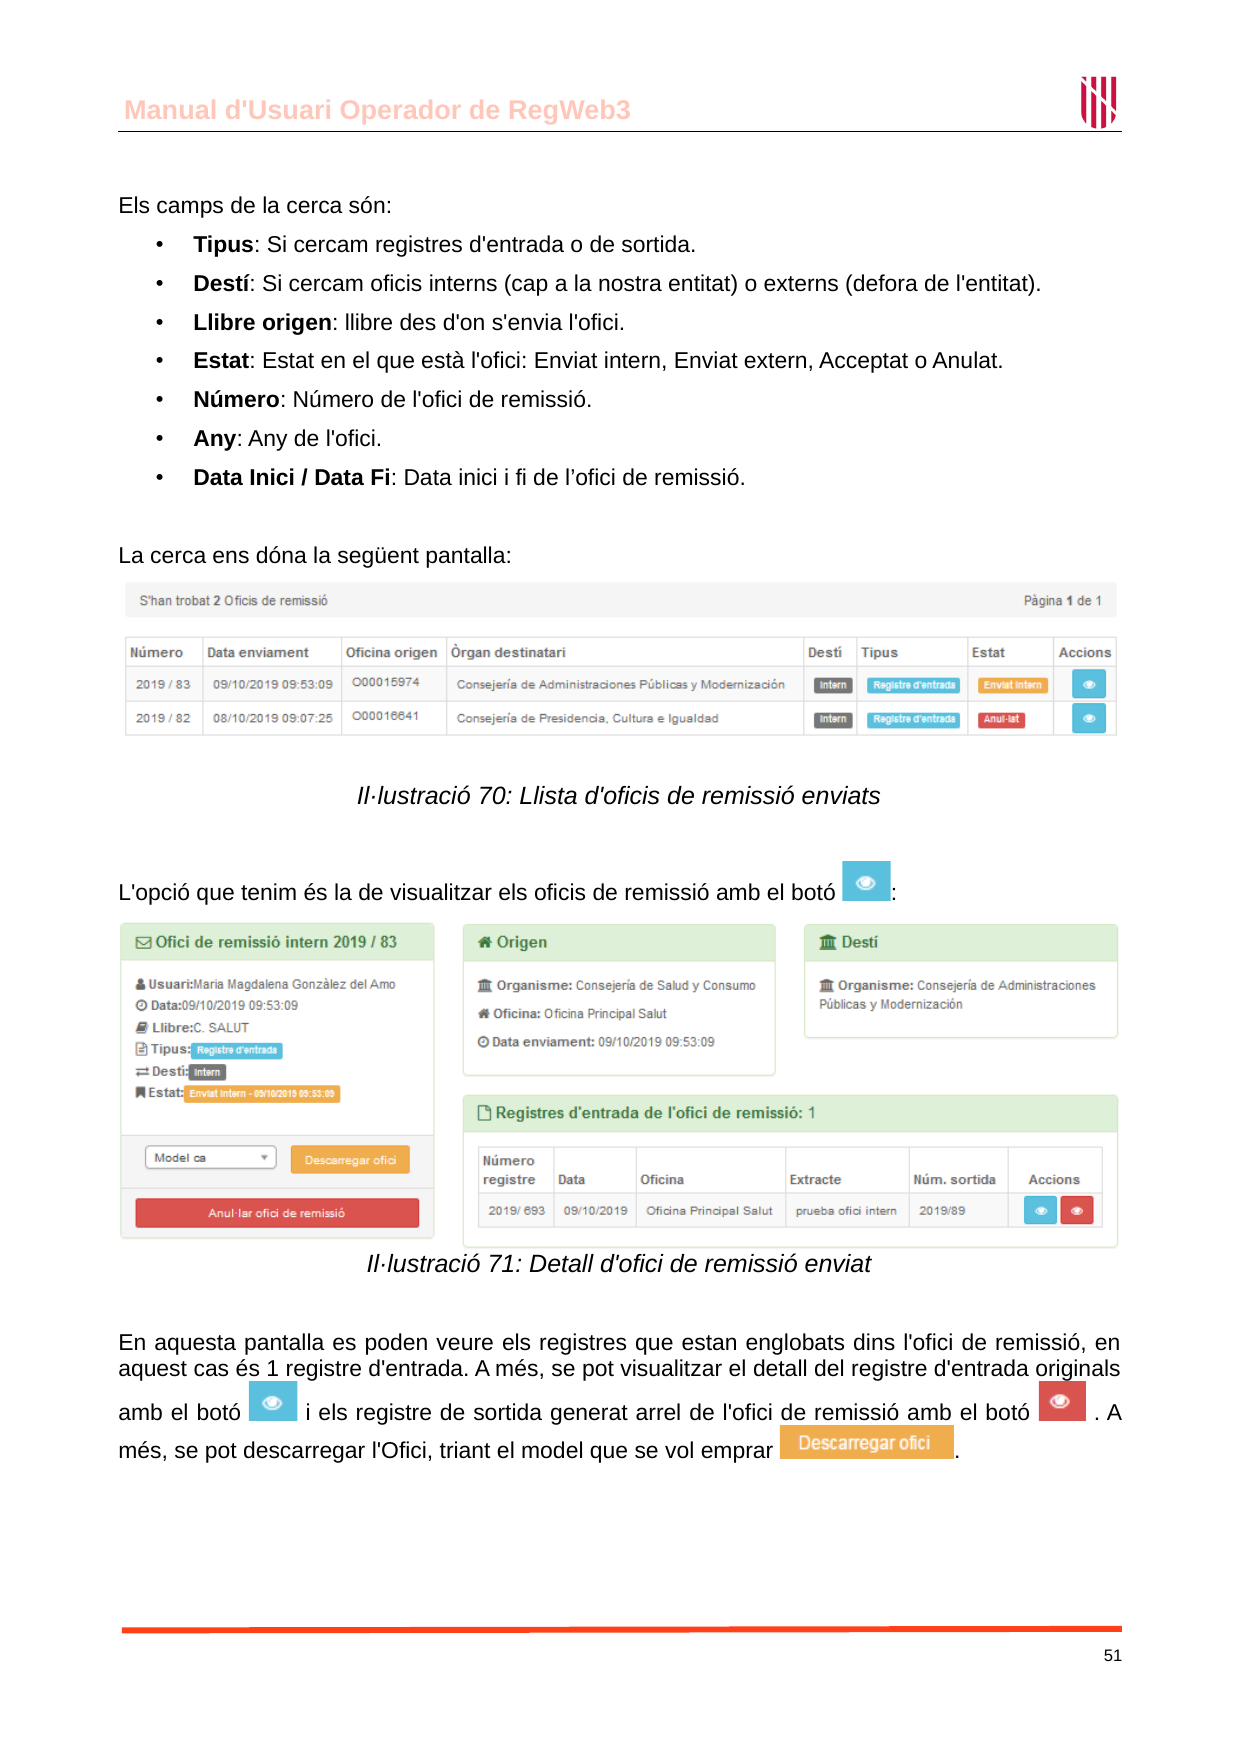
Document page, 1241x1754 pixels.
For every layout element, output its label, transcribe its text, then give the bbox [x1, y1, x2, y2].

list Número: Número de l'ofici de remissió. [156, 386, 1122, 413]
list Destí: Si cercam oficis interns (cap a la nostra entitat) o externs (defora de l'entitat). [156, 270, 1122, 296]
picture [118, 917, 1123, 1249]
list Any: Any de l'ofici. [156, 425, 1122, 452]
list Tipus: Si cercam registres d'entrada o de sortida. [156, 231, 1122, 257]
text Il·lustració 70: Llista d'oficis de remissió enviats [118, 781, 1122, 810]
text L'opció que tenim és la de visualitzar els oficis de remissió amb el botó : [118, 861, 1122, 905]
list Data Inici / Data Fi: Data inici i fi de l’ofici de remissió. [156, 464, 1122, 490]
picture [118, 580, 1123, 743]
list Estat: Estat en el que està l'ofici: Enviat intern, Enviat extern, Acceptat o Anulat. [156, 347, 1122, 374]
text Il·lustració 71: Detall d'ofici de remissió enviat [118, 1249, 1122, 1277]
text Els camps de la cerca són: [118, 192, 1122, 218]
list Llibre origen: llibre des d'on s'envia l'ofici. [156, 309, 1122, 335]
text En aquesta pantalla es poden veure els registres que estan englobats dins l'ofici de remissió, en aquest cas és 1 registre d'entrada. A més, se pot visualitzar el detall del registre d'entrada originals amb el botó i els registre de sortida generat arrel de l'ofici de remissió amb el botó . A més, se pot descarregar l'Ofici, triant el model que se vol emprar . [118, 1329, 1122, 1464]
text La cerca ens dóna la següent pantalla: [118, 542, 1122, 568]
picture [1078, 74, 1119, 130]
